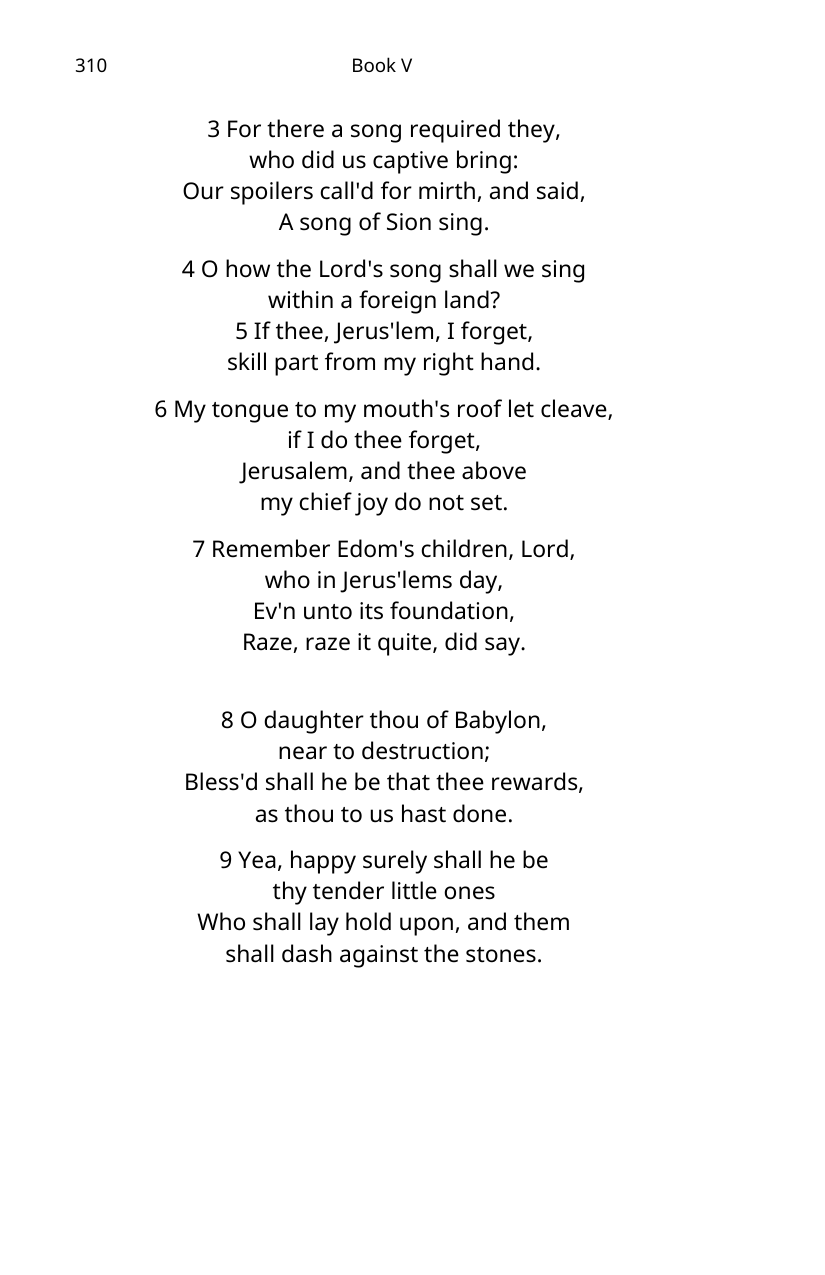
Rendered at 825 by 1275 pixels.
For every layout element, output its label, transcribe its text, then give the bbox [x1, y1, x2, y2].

text 3 For there a song required they, who did us captive bring: Our spoilers call'd for mirth, and said, A song of Sion sing. [75, 112, 693, 237]
text 7 Remember Edom's children, Lord, who in Jerus'lems day, Ev'n unto its foundation, Raze, raze it quite, did say. [75, 532, 693, 657]
text 4 O how the Lord's song shall we sing within a foreign land? 5 If thee, Jerus'lem, I forget, skill part from my right hand. [75, 252, 693, 377]
text 8 O daughter thou of Babylon, near to destruction; Bless'd shall he be that thee rewards, as thou to us hast done. [75, 672, 693, 829]
text 9 Yea, happy surely shall he be thy tender little ones Who shall lay hold upon, and them shall dash against the stones. [75, 844, 693, 969]
text 6 My tongue to my mouth's roof let cleave, if I do thee forget, Jerusalem, and thee above my chief joy do not set. [75, 392, 693, 517]
